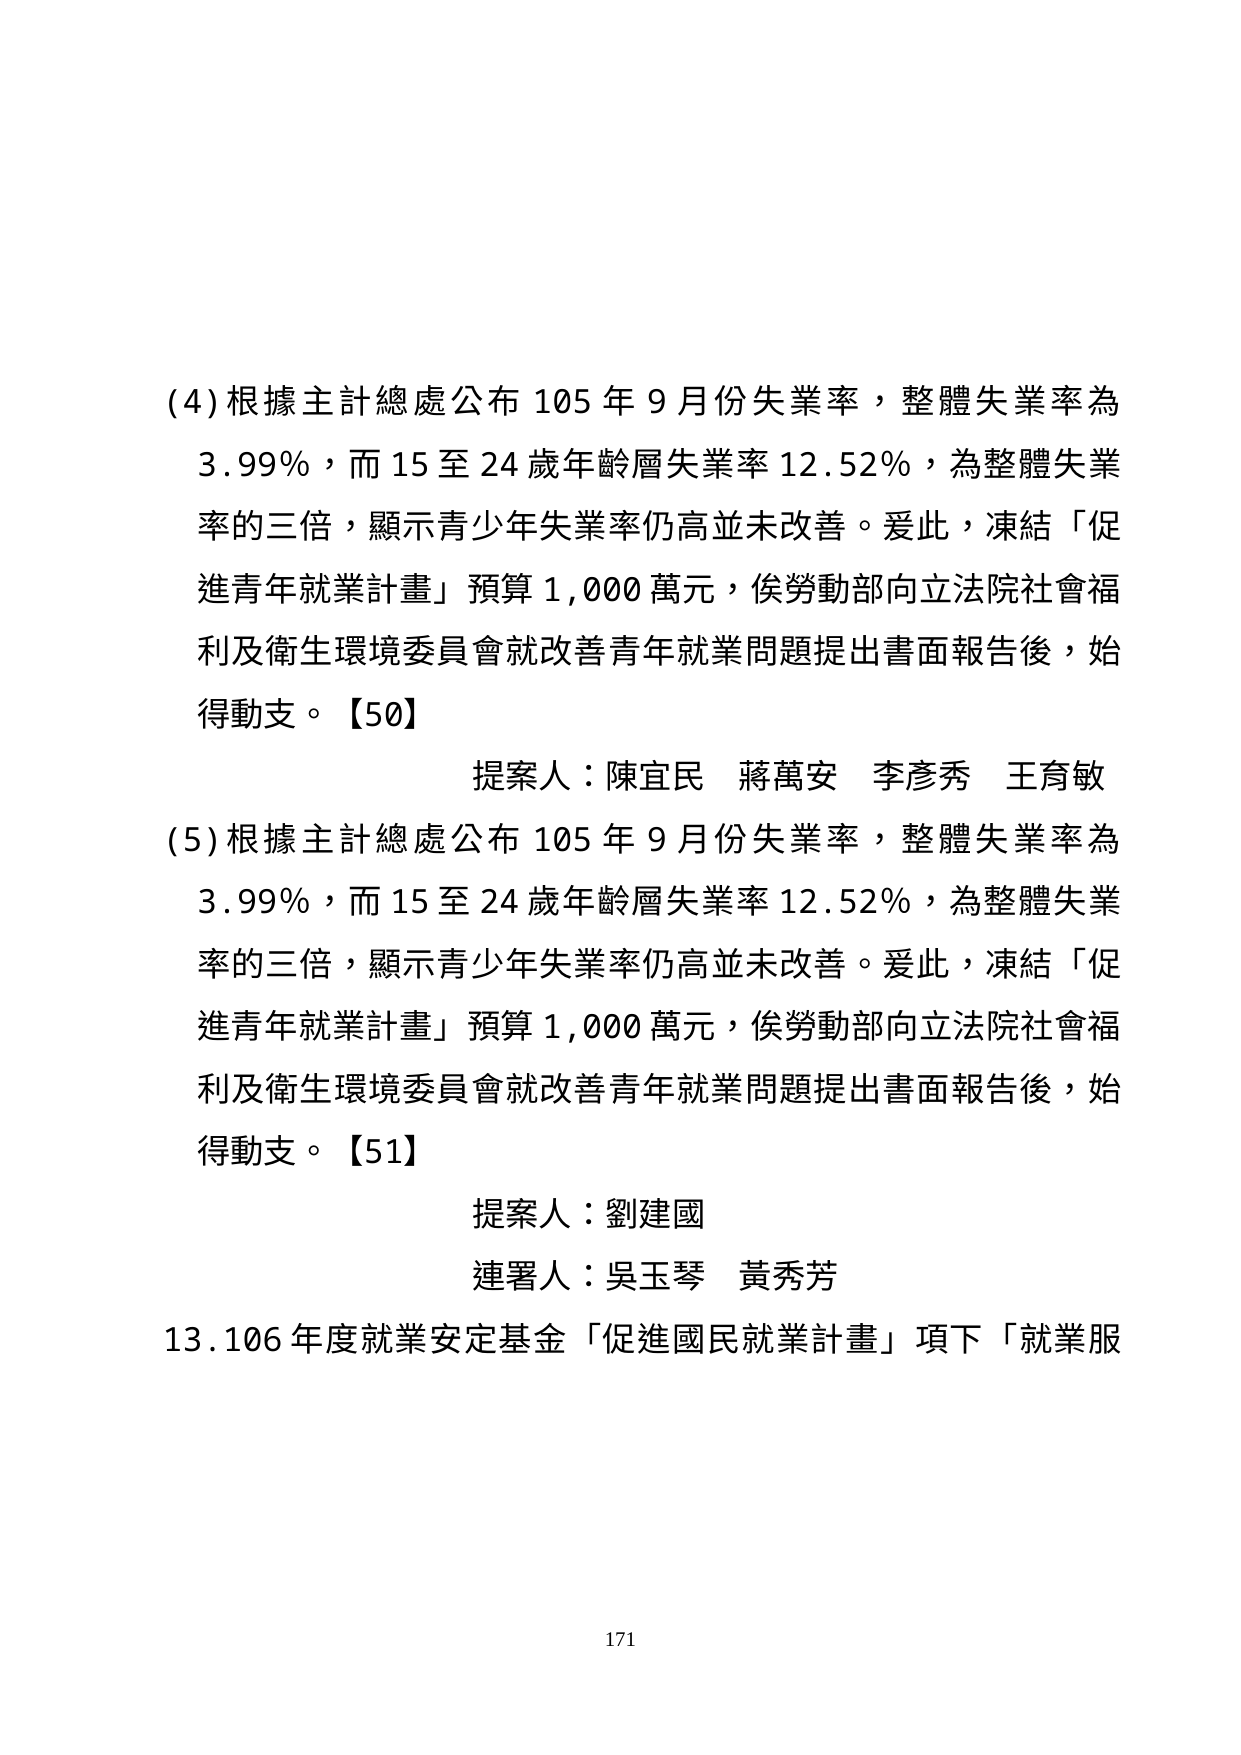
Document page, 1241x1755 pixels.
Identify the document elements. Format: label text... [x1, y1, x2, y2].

text 13.106年度就業安定基金「促進國民就業計畫」項下「就業服 [162, 1295, 1122, 1358]
text 提案人：劉建國 [197, 1170, 1122, 1233]
text 提案人：陳宜民 蔣萬安 李彥秀 王育敏 [197, 733, 1122, 795]
text 連署人：吳玉琴 黃秀芳 [197, 1233, 1122, 1295]
text (4)根據主計總處公布105年9月份失業率，整體失業率為3.99％，而15至24歲年齡層失業率12.52％，為整體失業率的三倍，顯示青少年失業率仍高並未改善。爰此，凍結「促進青年就業計畫」預算1,000萬元，俟勞動部向立法院社會福利及衛生環境委員會就改善青年就業問題提出書面報告後，始得動支。【50】 [162, 358, 1122, 733]
text (5)根據主計總處公布105年9月份失業率，整體失業率為3.99％，而15至24歲年齡層失業率12.52％，為整體失業率的三倍，顯示青少年失業率仍高並未改善。爰此，凍結「促進青年就業計畫」預算1,000萬元，俟勞動部向立法院社會福利及衛生環境委員會就改善青年就業問題提出書面報告後，始得動支。【51】 [162, 795, 1122, 1170]
